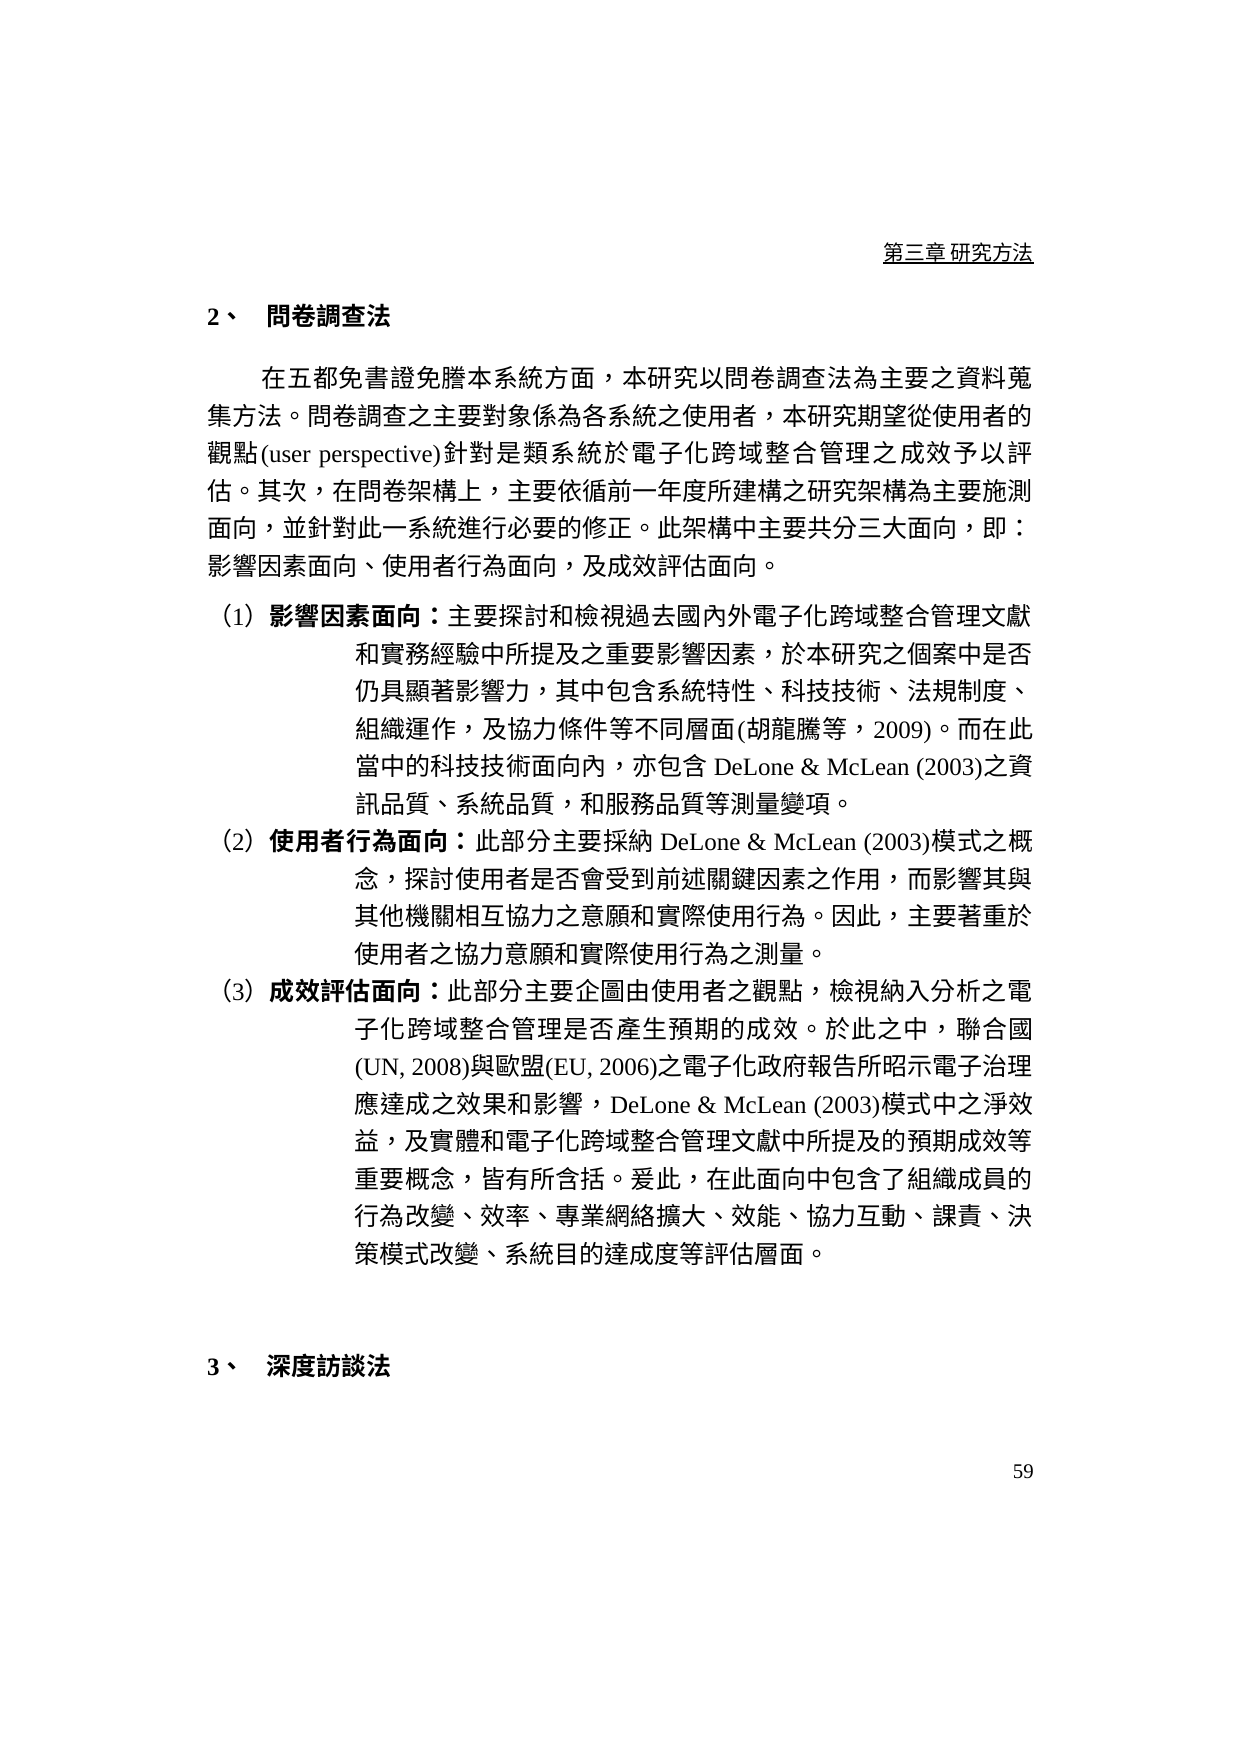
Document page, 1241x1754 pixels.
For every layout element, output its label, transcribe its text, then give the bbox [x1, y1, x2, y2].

list 使用者行為面向：此部分主要採納DeLone & McLean (2003)模式之概念，探討使用者是否會受到前述關鍵因素之作用，而影響其與其他機關相互協力之意願和實際使用行為。因此，主要著重於使用者之協力意願和實際使用行為之測量。 [207, 820, 1033, 970]
list 影響因素面向：主要探討和檢視過去國內外電子化跨域整合管理文獻和實務經驗中所提及之重要影響因素，於本研究之個案中是否仍具顯著影響力，其中包含系統特性、科技技術、法規制度、組織運作，及協力條件等不同層面(胡龍騰等，2009)。而在此當中的科技技術面向內，亦包含DeLone & McLean (2003)之資訊品質、系統品質，和服務品質等測量變項。 [207, 595, 1033, 820]
list 深度訪談法 [207, 1345, 1033, 1383]
text 在五都免書證免謄本系統方面，本研究以問卷調查法為主要之資料蒐集方法。問卷調查之主要對象係為各系統之使用者，本研究期望從使用者的觀點(user perspective)針對是類系統於電子化跨域整合管理之成效予以評估。其次，在問卷架構上，主要依循前一年度所建構之研究架構為主要施測面向，並針對此一系統進行必要的修正。此架構中主要共分三大面向，即：影響因素面向、使用者行為面向，及成效評估面向。 [207, 358, 1033, 583]
list 問卷調查法 [207, 295, 1033, 333]
list 成效評估面向：此部分主要企圖由使用者之觀點，檢視納入分析之電子化跨域整合管理是否產生預期的成效。於此之中，聯合國(UN, 2008)與歐盟(EU, 2006)之電子化政府報告所昭示電子治理應達成之效果和影響，DeLone & McLean (2003)模式中之淨效益，及實體和電子化跨域整合管理文獻中所提及的預期成效等重要概念，皆有所含括。爰此，在此面向中包含了組織成員的行為改變、效率、專業網絡擴大、效能、協力互動、課責、決策模式改變、系統目的達成度等評估層面。 [207, 970, 1033, 1270]
